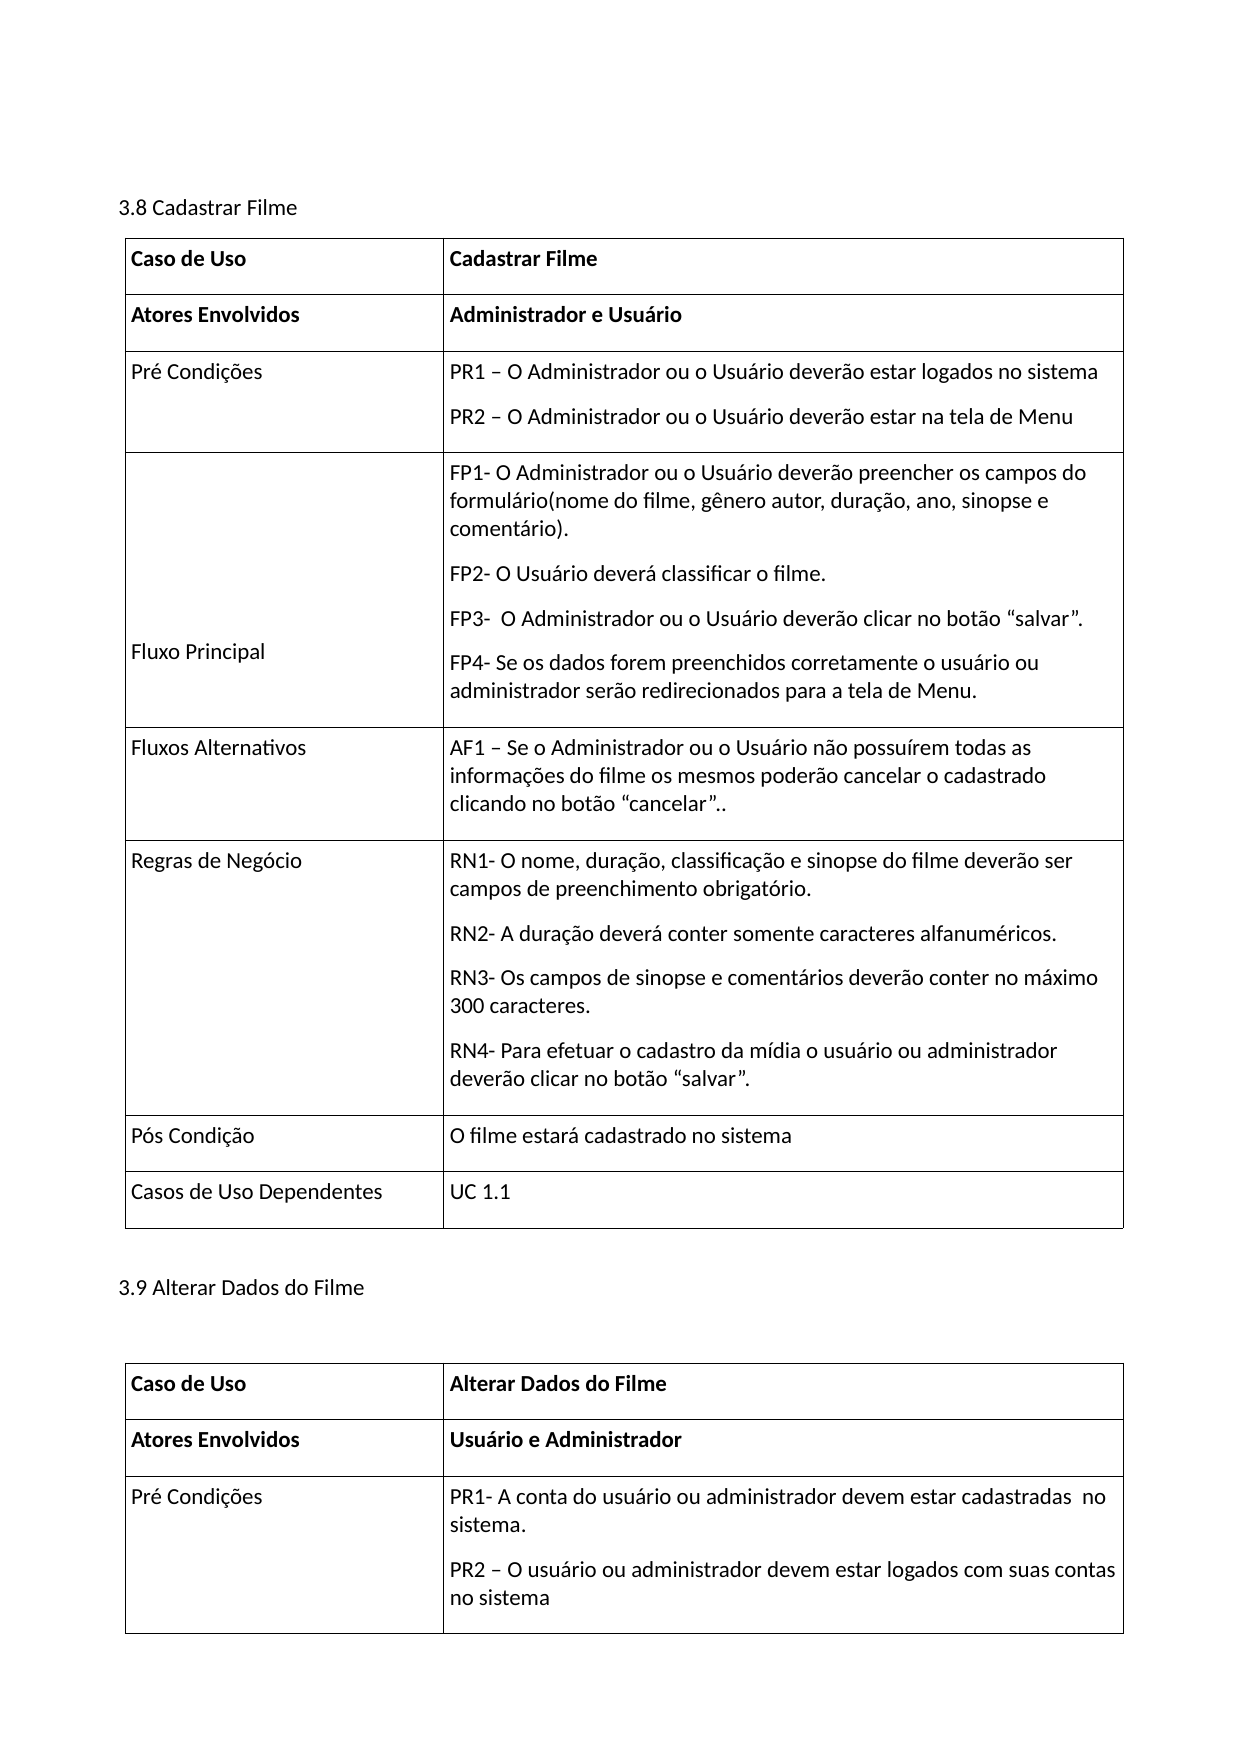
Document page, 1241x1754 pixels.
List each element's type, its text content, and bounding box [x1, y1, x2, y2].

table_header Caso de Uso [126, 1364, 443, 1419]
subtitle 3.8 Cadastrar Filme [118, 193, 1122, 221]
table_cell Administrador e Usuário [444, 295, 1123, 351]
table_cell PR1 – O Administrador ou o Usuário deverão estar logados no sistema PR2 – O Administrador ou o Usuário deverão estar na tela de Menu [444, 352, 1123, 452]
table_cell Usuário e Administrador [444, 1420, 1123, 1476]
table_cell Fluxo Principal [126, 453, 443, 727]
table_cell PR1- A conta do usuário ou administrador devem estar cadastradas no sistema. PR2 – O usuário ou administrador devem estar logados com suas contas no sistema [444, 1477, 1123, 1633]
table_cell O filme estará cadastrado no sistema [444, 1116, 1123, 1171]
table_cell Pré Condições [126, 352, 443, 452]
table_cell RN1- O nome, duração, classificação e sinopse do filme deverão ser campos de preenchimento obrigatório. RN2- A duração deverá conter somente caracteres alfanuméricos. RN3- Os campos de sinopse e comentários deverão conter no máximo 300 caracteres. RN4- Para efetuar o cadastro da mídia o usuário ou administrador deverão clicar no botão “salvar”. [444, 841, 1123, 1114]
table_cell Pós Condição [126, 1116, 443, 1171]
text 3.9 Alterar Dados do Filme [118, 1273, 1122, 1301]
table_cell Fluxos Alternativos [126, 728, 443, 840]
table_cell FP1- O Administrador ou o Usuário deverão preencher os campos do formulário(nome do filme, gênero autor, duração, ano, sinopse e comentário). FP2- O Usuário deverá classificar o filme. FP3- O Administrador ou o Usuário deverão clicar no botão “salvar”. FP4- Se os dados forem preenchidos corretamente o usuário ou administrador serão redirecionados para a tela de Menu. [444, 453, 1123, 727]
table_cell Pré Condições [126, 1477, 443, 1633]
table_cell Regras de Negócio [126, 841, 443, 1114]
table_header Alterar Dados do Filme [444, 1364, 1123, 1419]
table_cell Atores Envolvidos [126, 1420, 443, 1476]
table_cell Atores Envolvidos [126, 295, 443, 351]
table_header Caso de Uso [126, 239, 443, 294]
table_header Cadastrar Filme [444, 239, 1123, 294]
table_cell Casos de Uso Dependentes [126, 1172, 443, 1228]
table_cell AF1 – Se o Administrador ou o Usuário não possuírem todas as informações do filme os mesmos poderão cancelar o cadastrado clicando no botão “cancelar”.. [444, 728, 1123, 840]
table_cell UC 1.1 [444, 1172, 1123, 1228]
